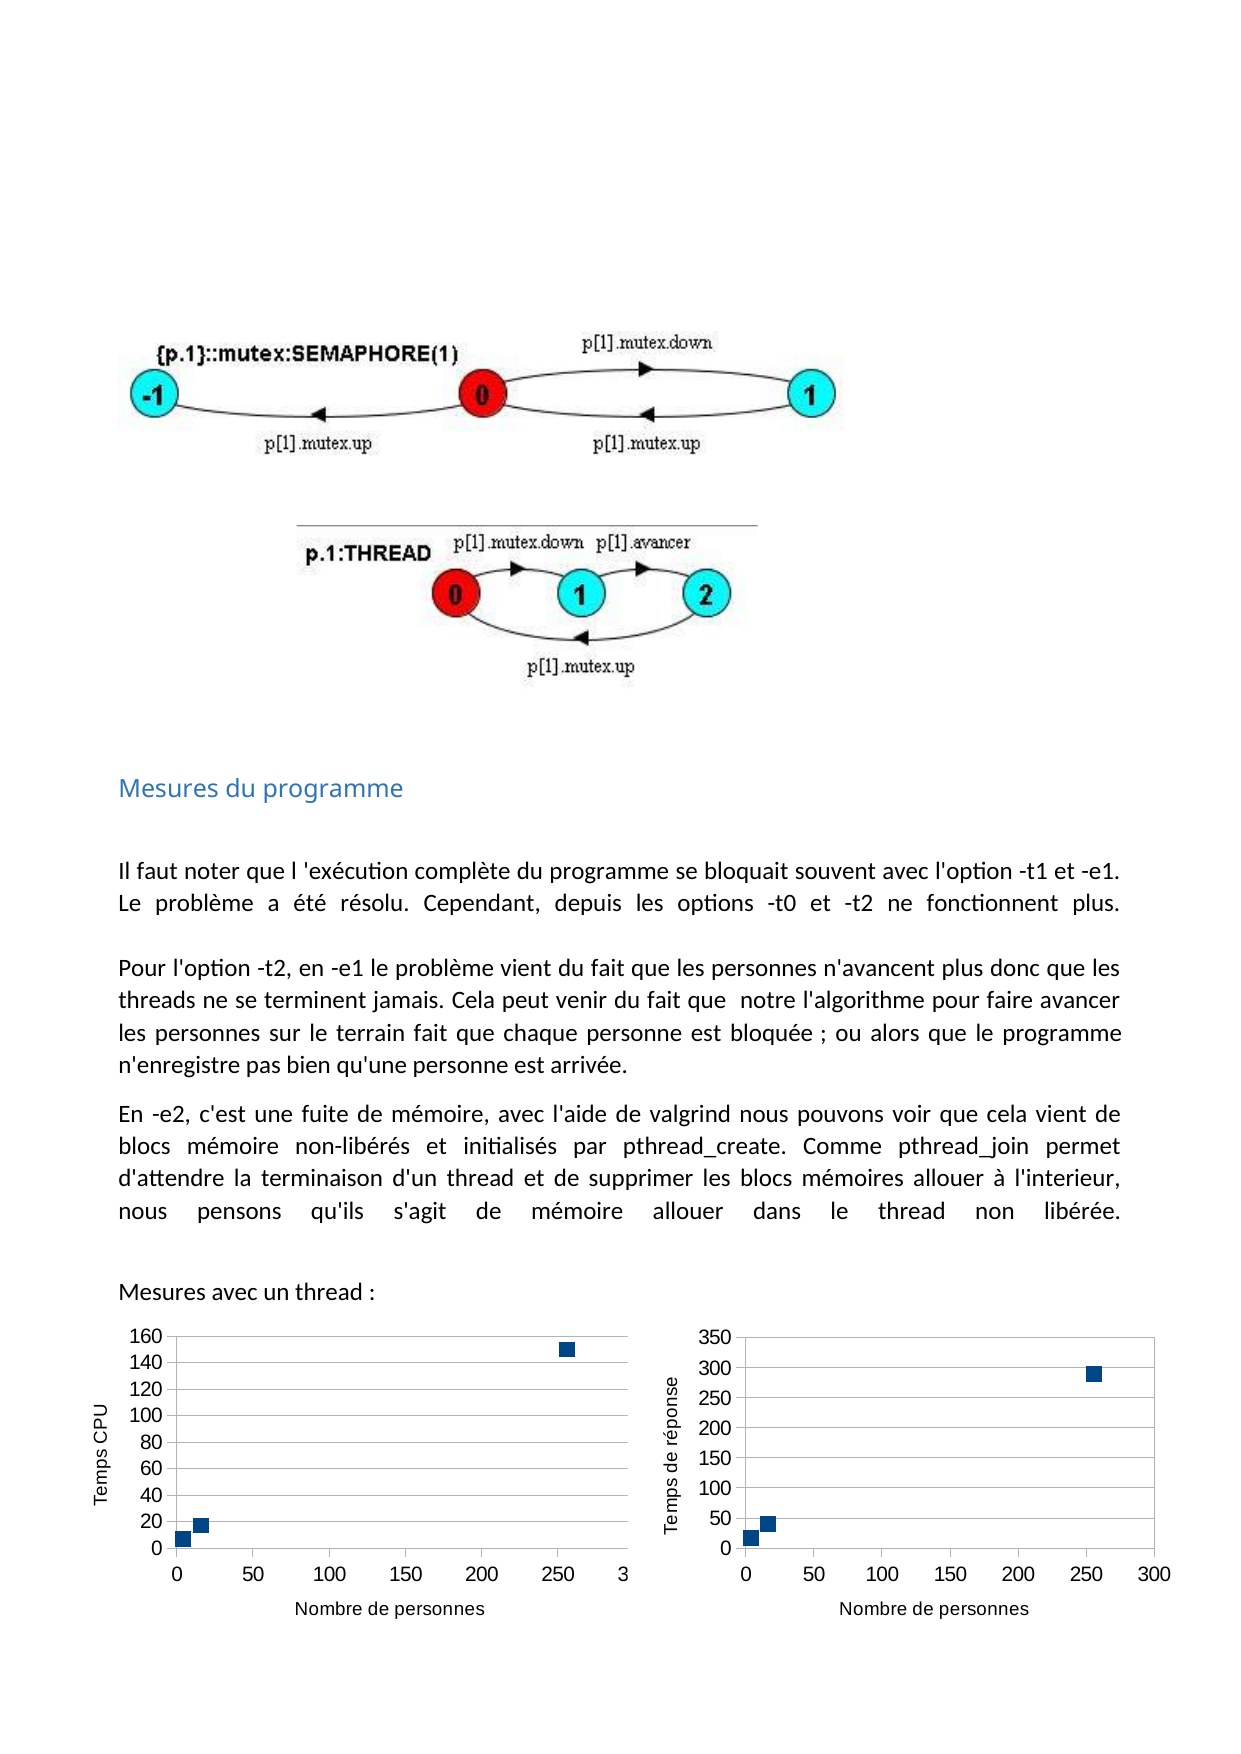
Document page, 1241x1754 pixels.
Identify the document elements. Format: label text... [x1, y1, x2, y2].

text Mesures avec un thread : [118, 1276, 1122, 1307]
picture [118, 331, 858, 495]
subtitle Mesures du programme [118, 770, 1122, 804]
picture [296, 525, 758, 715]
text En -e2, c'est une fuite de mémoire, avec l'aide de valgrind nous pouvons voir que cela vient de blocs mémoire non-libérés et initialisés par pthread_create. Comme pthread_join permet d'attendre la terminaison d'un thread et de supprimer les blocs mémoires allouer à l'interieur, nous pensons qu'ils s'agit de mémoire allouer dans le thread non libérée. [118, 1098, 1122, 1258]
text Il faut noter que l 'exécution complète du programme se bloquait souvent avec l'option -t1 et -e1. Le problème a été résolu. Cependant, depuis les options -t0 et -t2 ne fonctionnent plus. Pour l'option -t2, en -e1 le problème vient du fait que les personnes n'avancent plus donc que les threads ne se terminent jamais. Cela peut venir du fait que notre l'algorithme pour faire avancer les personnes sur le terrain fait que chaque personne est bloquée ; ou alors que le programme n'enregistre pas bien qu'une personne est arrivée. [118, 855, 1122, 1079]
